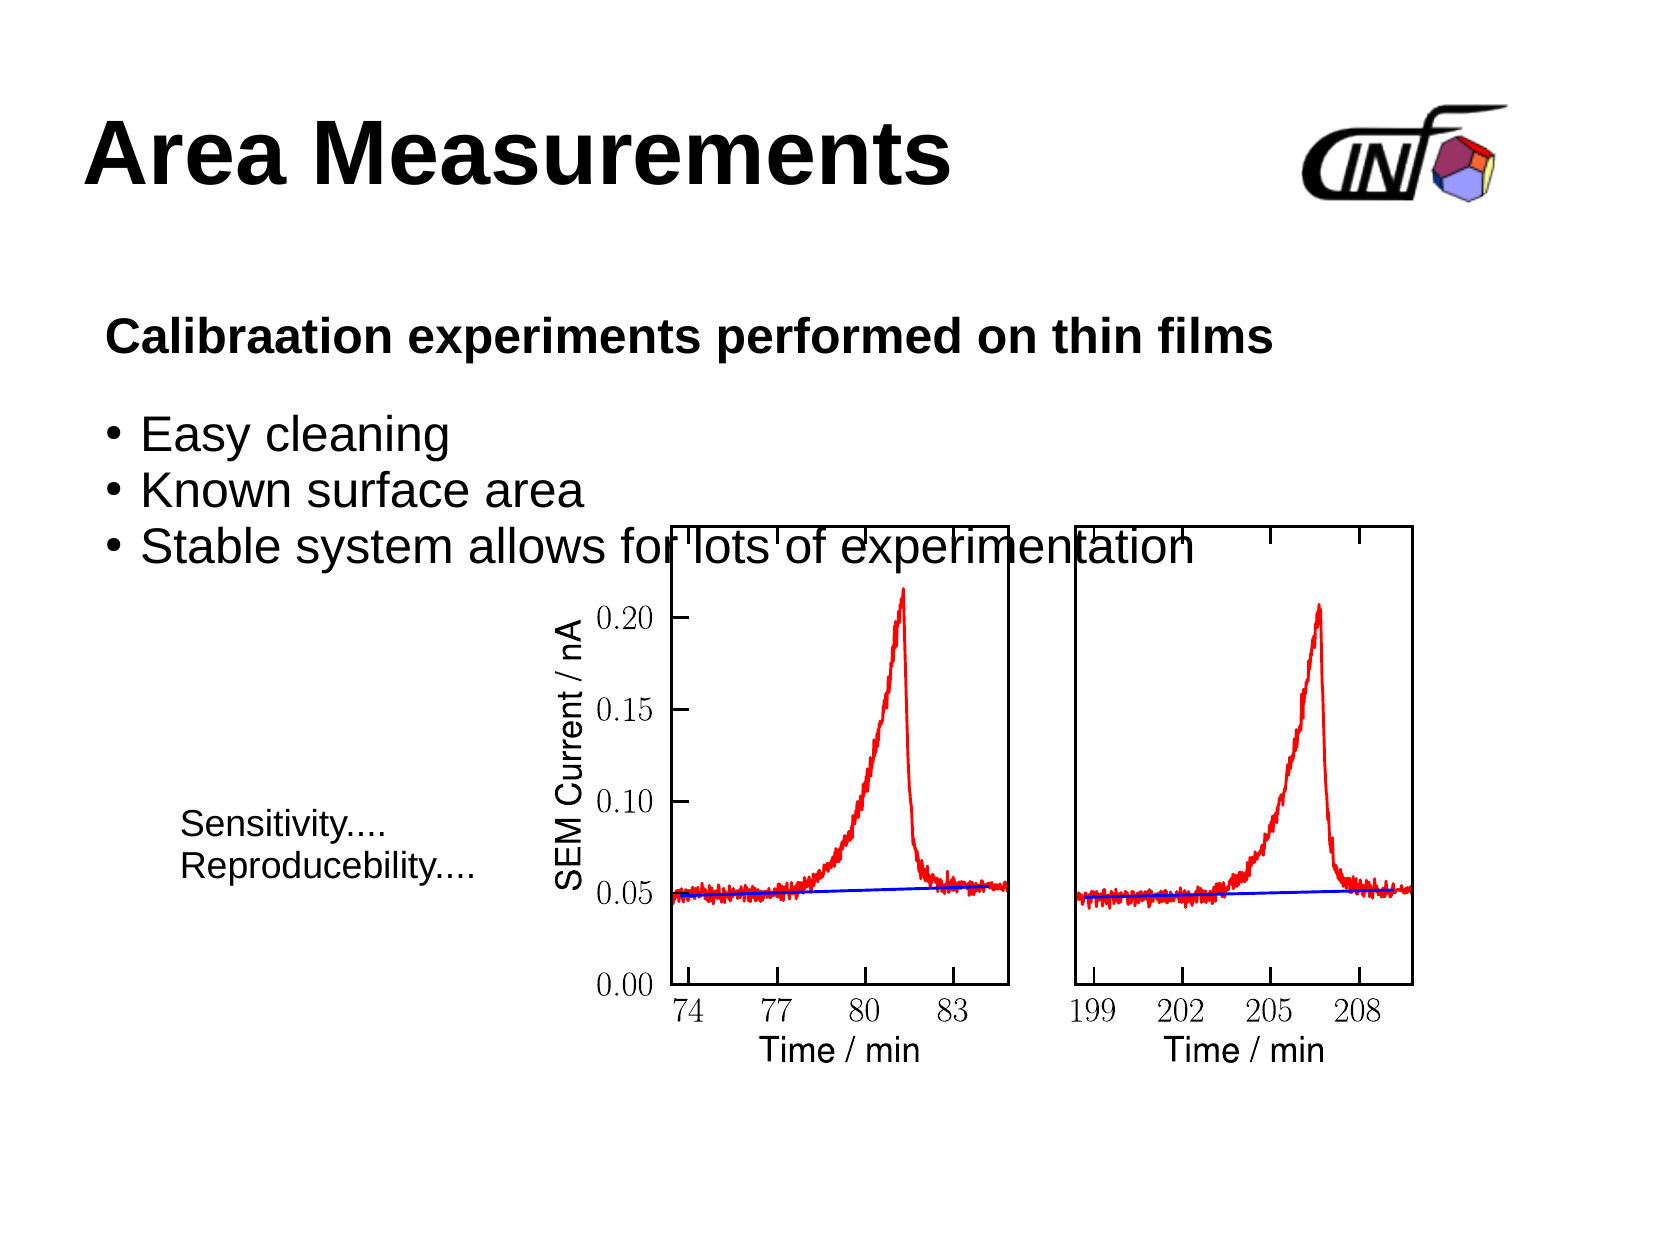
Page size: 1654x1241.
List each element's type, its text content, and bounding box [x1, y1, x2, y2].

title Area Measurements [82, 49, 1571, 257]
text_box Calibraation experiments performed on thin films Easy cleaning Known surface area Stable system allows for lots of experimentation [90, 301, 1291, 637]
picture [522, 465, 1512, 1076]
text_box Sensitivity.... Reproducebility.... [165, 795, 496, 894]
